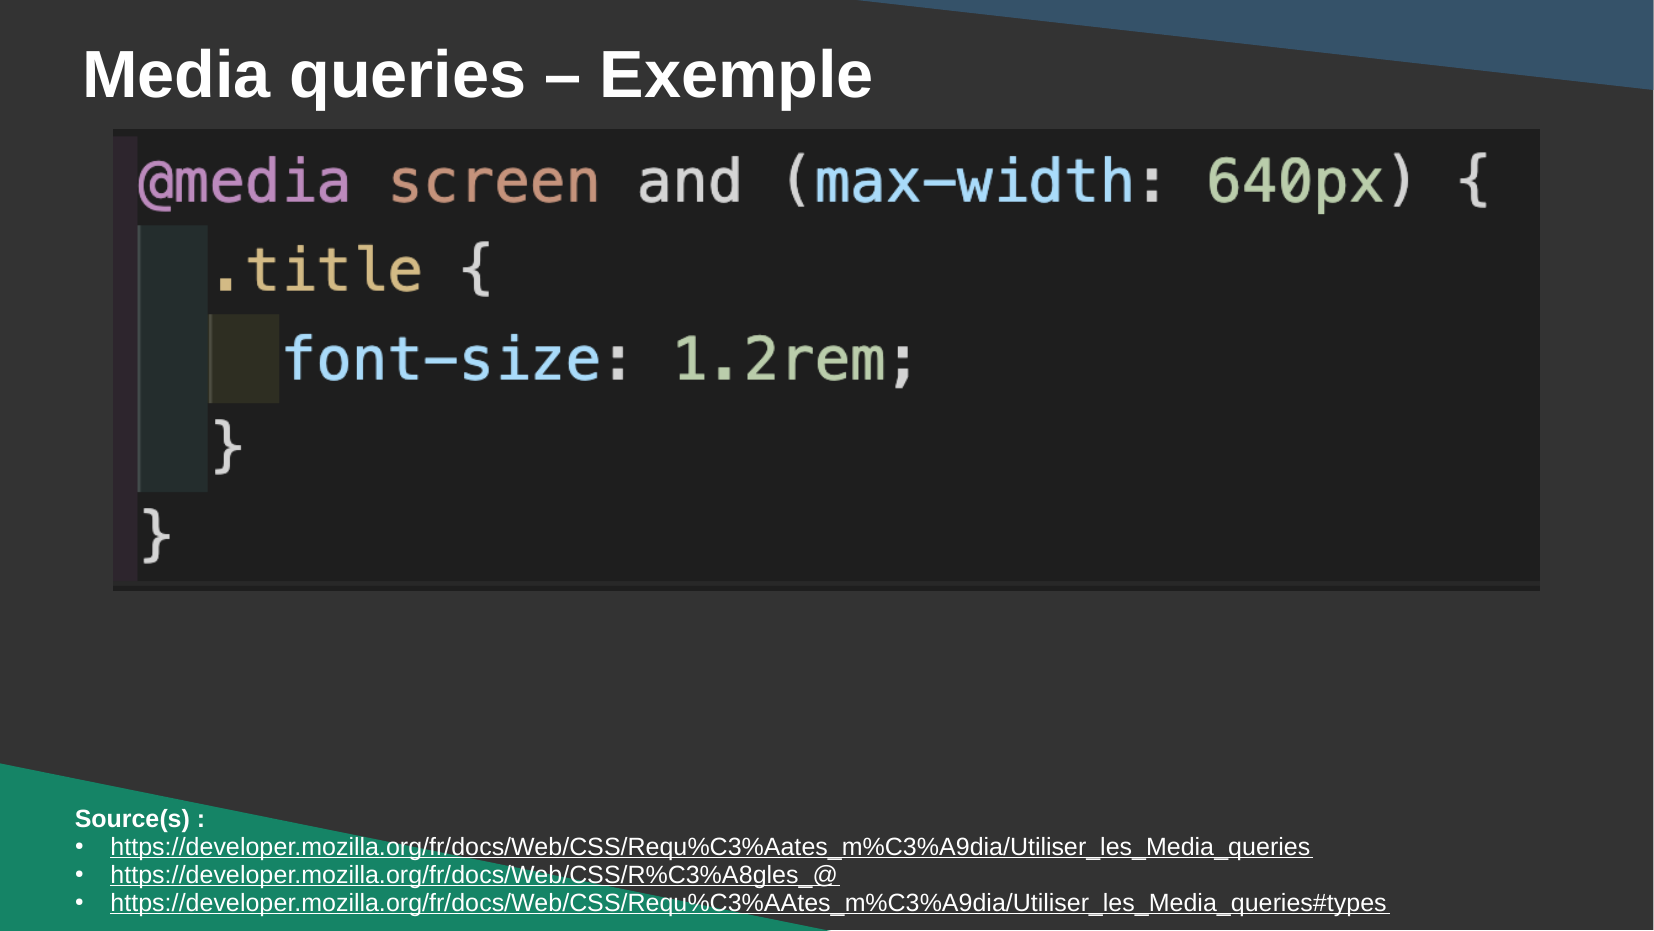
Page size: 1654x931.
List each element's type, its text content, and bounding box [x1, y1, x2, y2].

picture [113, 129, 1540, 591]
text_box Source(s) : https://developer.mozilla.org/fr/docs/Web/CSS/Requ%C3%Aates_m%C3%A9dia/Utiliser_les_Media_queries https://developer.mozilla.org/fr/docs/Web/CSS/R%C3%A8gles_@ https://developer.mozilla.org/fr/docs/Web/CSS/Requ%C3%AAtes_m%C3%A9dia/Utiliser_les_Media_queries#types [60, 797, 1546, 931]
title Media queries – Exemple [82, 37, 1571, 122]
text_box [0, 763, 167, 931]
text_box [856, 0, 1654, 91]
